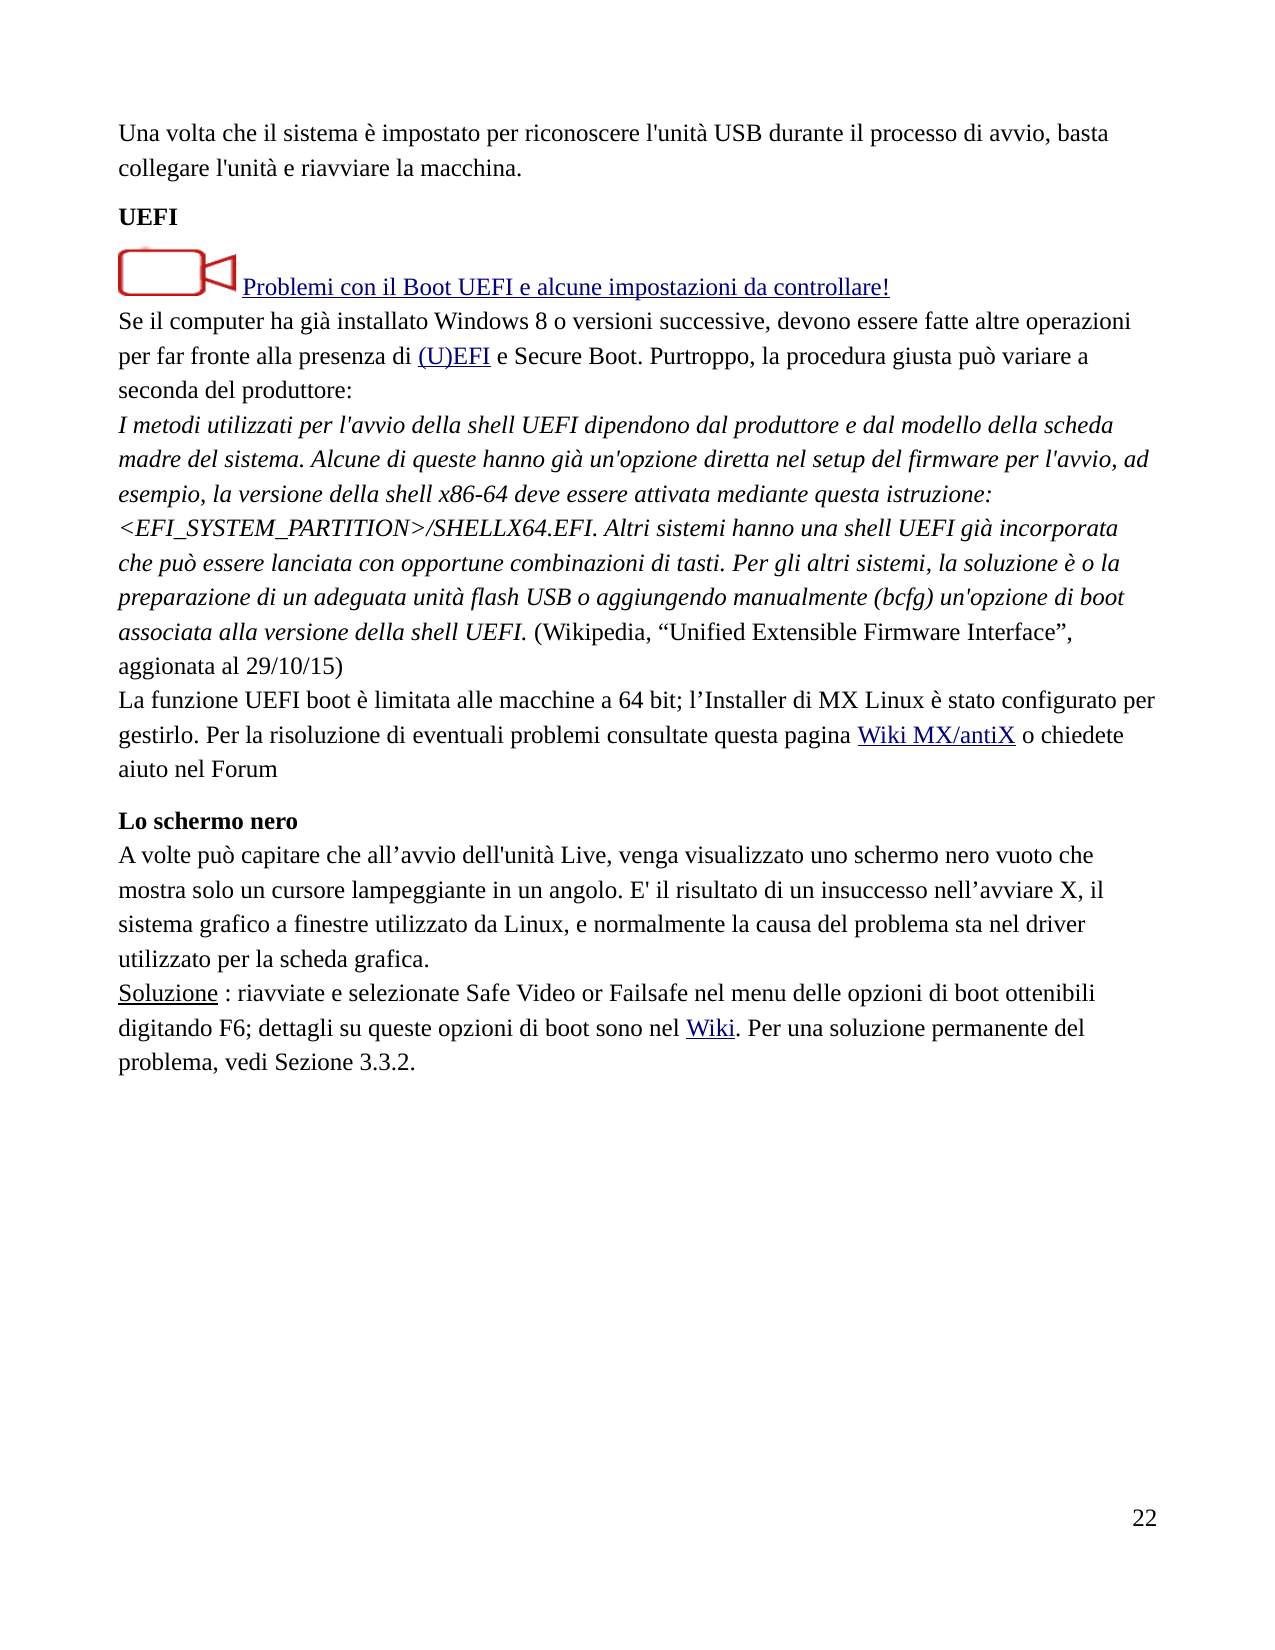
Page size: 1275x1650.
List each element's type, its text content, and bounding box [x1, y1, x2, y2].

picture [118, 236, 237, 296]
text Se il computer ha già installato Windows 8 o versioni successive, devono essere fatte altre operazioni per far fronte alla presenza di (U)EFI e Secure Boot. Purtroppo, la procedura giusta può variare a seconda del produttore: [118, 306, 1157, 404]
text Una volta che il sistema è impostato per riconoscere l'unità USB durante il processo di avvio, basta collegare l'unità e riavviare la macchina. [118, 118, 1157, 181]
text Problemi con il Boot UEFI e alcune impostazioni da controllare! [118, 236, 1157, 301]
text La funzione UEFI boot è limitata alle macchine a 64 bit; l’Installer di MX Linux è stato configurato per gestirlo. Per la risoluzione di eventuali problemi consultate questa pagina Wiki MX/antiX o chiedete aiuto nel Forum [118, 686, 1157, 783]
text A volte può capitare che all’avvio dell'unità Live, venga visualizzato uno schermo nero vuoto che mostra solo un cursore lampeggiante in un angolo. E' il risultato di un insuccesso nell’avviare X, il sistema grafico a finestre utilizzato da Linux, e normalmente la causa del problema sta nel driver utilizzato per la scheda grafica. [118, 841, 1157, 973]
text Lo schermo nero [118, 806, 1157, 835]
text Soluzione : riavviate e selezionate Safe Video or Failsafe nel menu delle opzioni di boot ottenibili digitando F6; dettagli su queste opzioni di boot sono nel Wiki. Per una soluzione permanente del problema, vedi Sezione 3.3.2. [118, 978, 1157, 1076]
text UEFI [118, 202, 1157, 230]
text I metodi utilizzati per l'avvio della shell UEFI dipendono dal produttore e dal modello della scheda madre del sistema. Alcune di queste hanno già un'opzione diretta nel setup del firmware per l'avvio, ad esempio, la versione della shell x86-64 deve essere attivata mediante questa istruzione: <EFI_SYSTEM_PARTITION>/SHELLX64.EFI. Altri sistemi hanno una shell UEFI già incorporata che può essere lanciata con opportune combinazioni di tasti. Per gli altri sistemi, la soluzione è o la preparazione di un adeguata unità flash USB o aggiungendo manualmente (bcfg) un'opzione di boot associata alla versione della shell UEFI. (Wikipedia, “Unified Extensible Firmware Interface”, aggionata al 29/10/15) [118, 410, 1157, 680]
